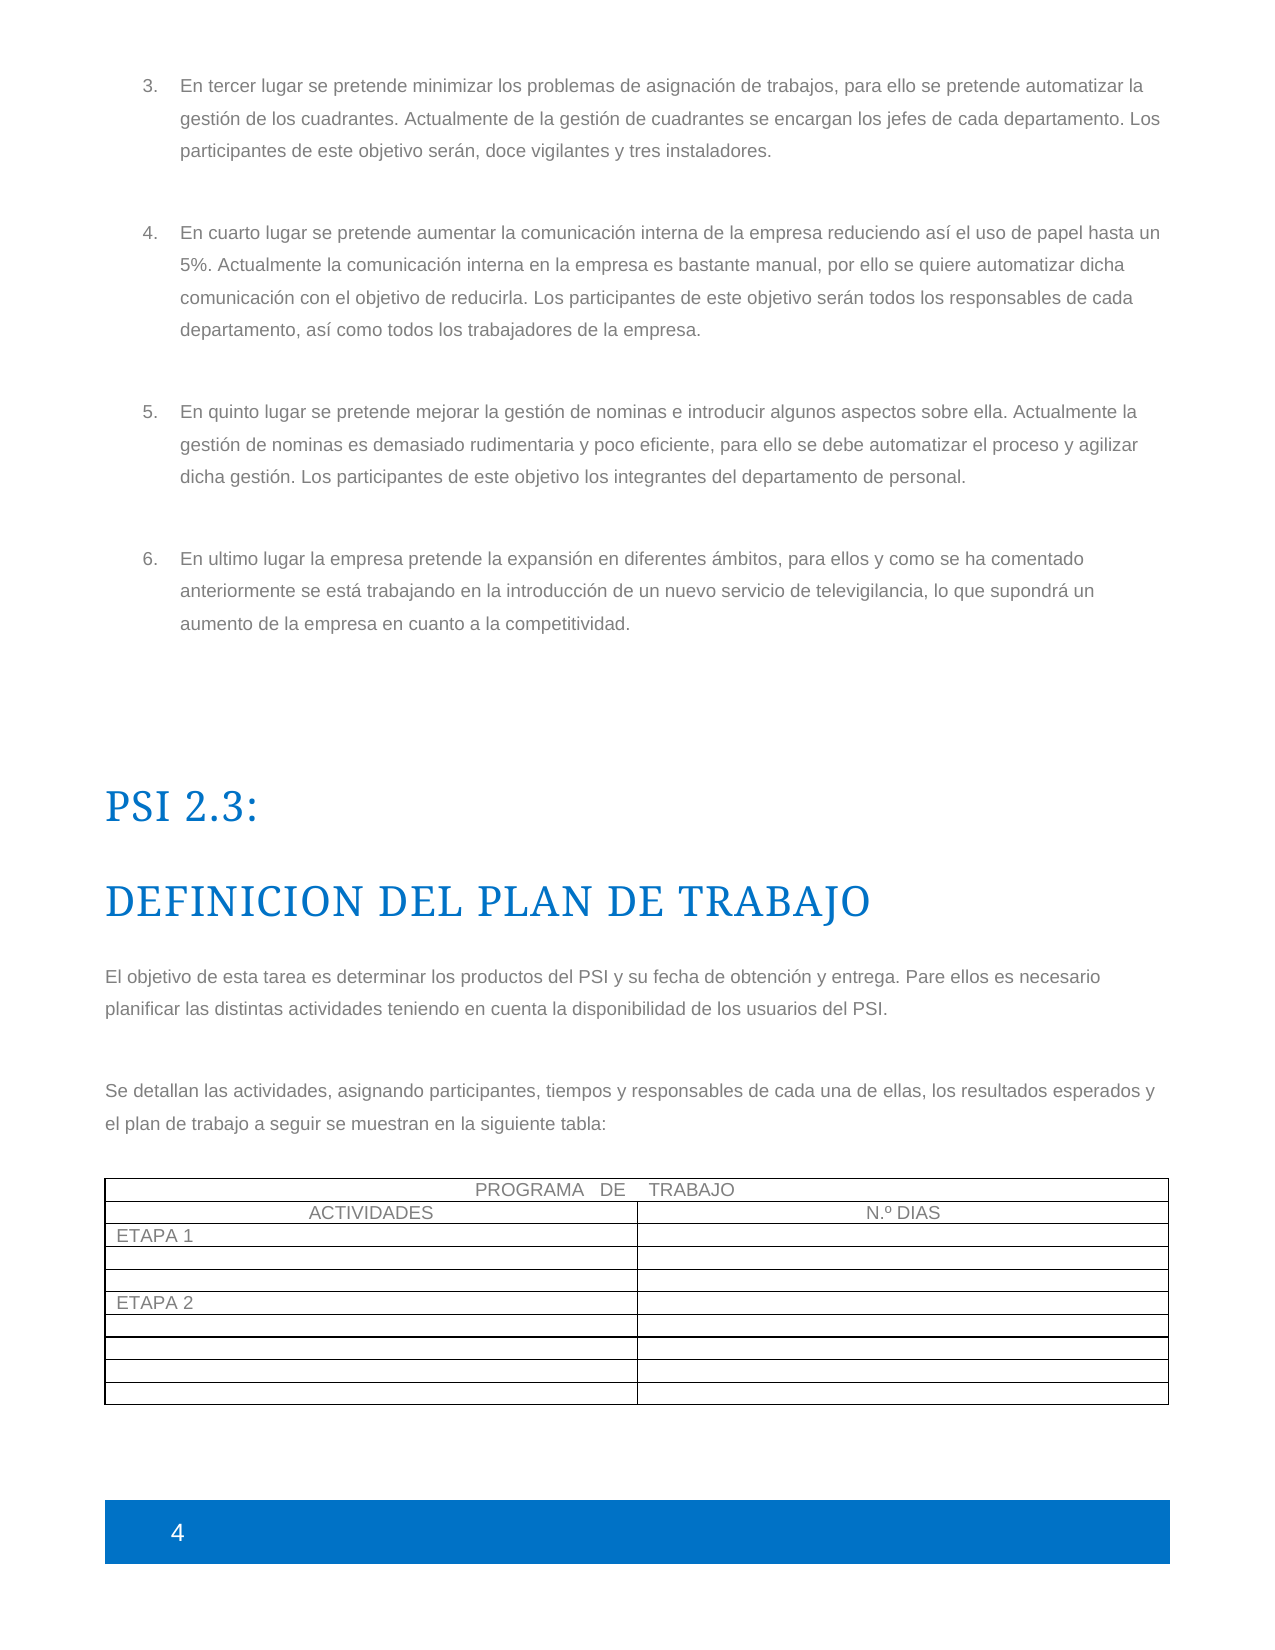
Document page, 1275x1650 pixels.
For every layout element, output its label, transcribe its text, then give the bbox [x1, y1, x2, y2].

subtitle PSI 2.3: [105, 777, 1170, 834]
list En cuarto lugar se pretende aumentar la comunicación interna de la empresa reduciendo así el uso de papel hasta un 5%. Actualmente la comunicación interna en la empresa es bastante manual, por ello se quiere automatizar dicha comunicación con el objetivo de reducirla. Los participantes de este objetivo serán todos los responsables de cada departamento, así como todos los trabajadores de la empresa. [142, 222, 1170, 340]
table_cell [106, 1270, 637, 1291]
table_cell [638, 1292, 1168, 1314]
subtitle Definicion del plan de trabajo [105, 871, 1170, 928]
table_cell ACTIVIDADES [106, 1202, 637, 1223]
text El objetivo de esta tarea es determinar los productos del PSI y su fecha de obtención y entrega. Pare ellos es necesario planificar las distintas actividades teniendo en cuenta la disponibilidad de los usuarios del PSI. [105, 966, 1170, 1019]
list En tercer lugar se pretende minimizar los problemas de asignación de trabajos, para ello se pretende automatizar la gestión de los cuadrantes. Actualmente de la gestión de cuadrantes se encargan los jefes de cada departamento. Los participantes de este objetivo serán, doce vigilantes y tres instaladores. [142, 75, 1170, 161]
text Se detallan las actividades, asignando participantes, tiempos y responsables de cada una de ellas, los resultados esperados y el plan de trabajo a seguir se muestran en la siguiente tabla: [105, 1080, 1170, 1134]
table_cell [638, 1360, 1168, 1382]
table_cell [106, 1360, 637, 1382]
table_cell [638, 1247, 1168, 1268]
list En quinto lugar se pretende mejorar la gestión de nominas e introducir algunos aspectos sobre ella. Actualmente la gestión de nominas es demasiado rudimentaria y poco eficiente, para ello se debe automatizar el proceso y agilizar dicha gestión. Los participantes de este objetivo los integrantes del departamento de personal. [142, 401, 1170, 487]
table_cell [106, 1383, 637, 1404]
list En ultimo lugar la empresa pretende la expansión en diferentes ámbitos, para ellos y como se ha comentado anteriormente se está trabajando en la introducción de un nuevo servicio de televigilancia, lo que supondrá un aumento de la empresa en cuanto a la competitividad. [142, 548, 1170, 634]
table_cell [638, 1270, 1168, 1291]
table_cell [638, 1338, 1168, 1359]
table_cell N.º DIAS [638, 1202, 1168, 1223]
table_header TRABAJO [637, 1179, 1168, 1201]
table_cell [106, 1338, 637, 1359]
table_cell [106, 1315, 637, 1336]
table_cell [638, 1224, 1168, 1246]
table_cell [638, 1315, 1168, 1336]
table_header PROGRAMA DE [106, 1179, 637, 1201]
table_cell ETAPA 1 [106, 1224, 637, 1246]
table_cell ETAPA 2 [106, 1292, 637, 1314]
table_cell [638, 1383, 1168, 1404]
table_cell [106, 1247, 637, 1268]
